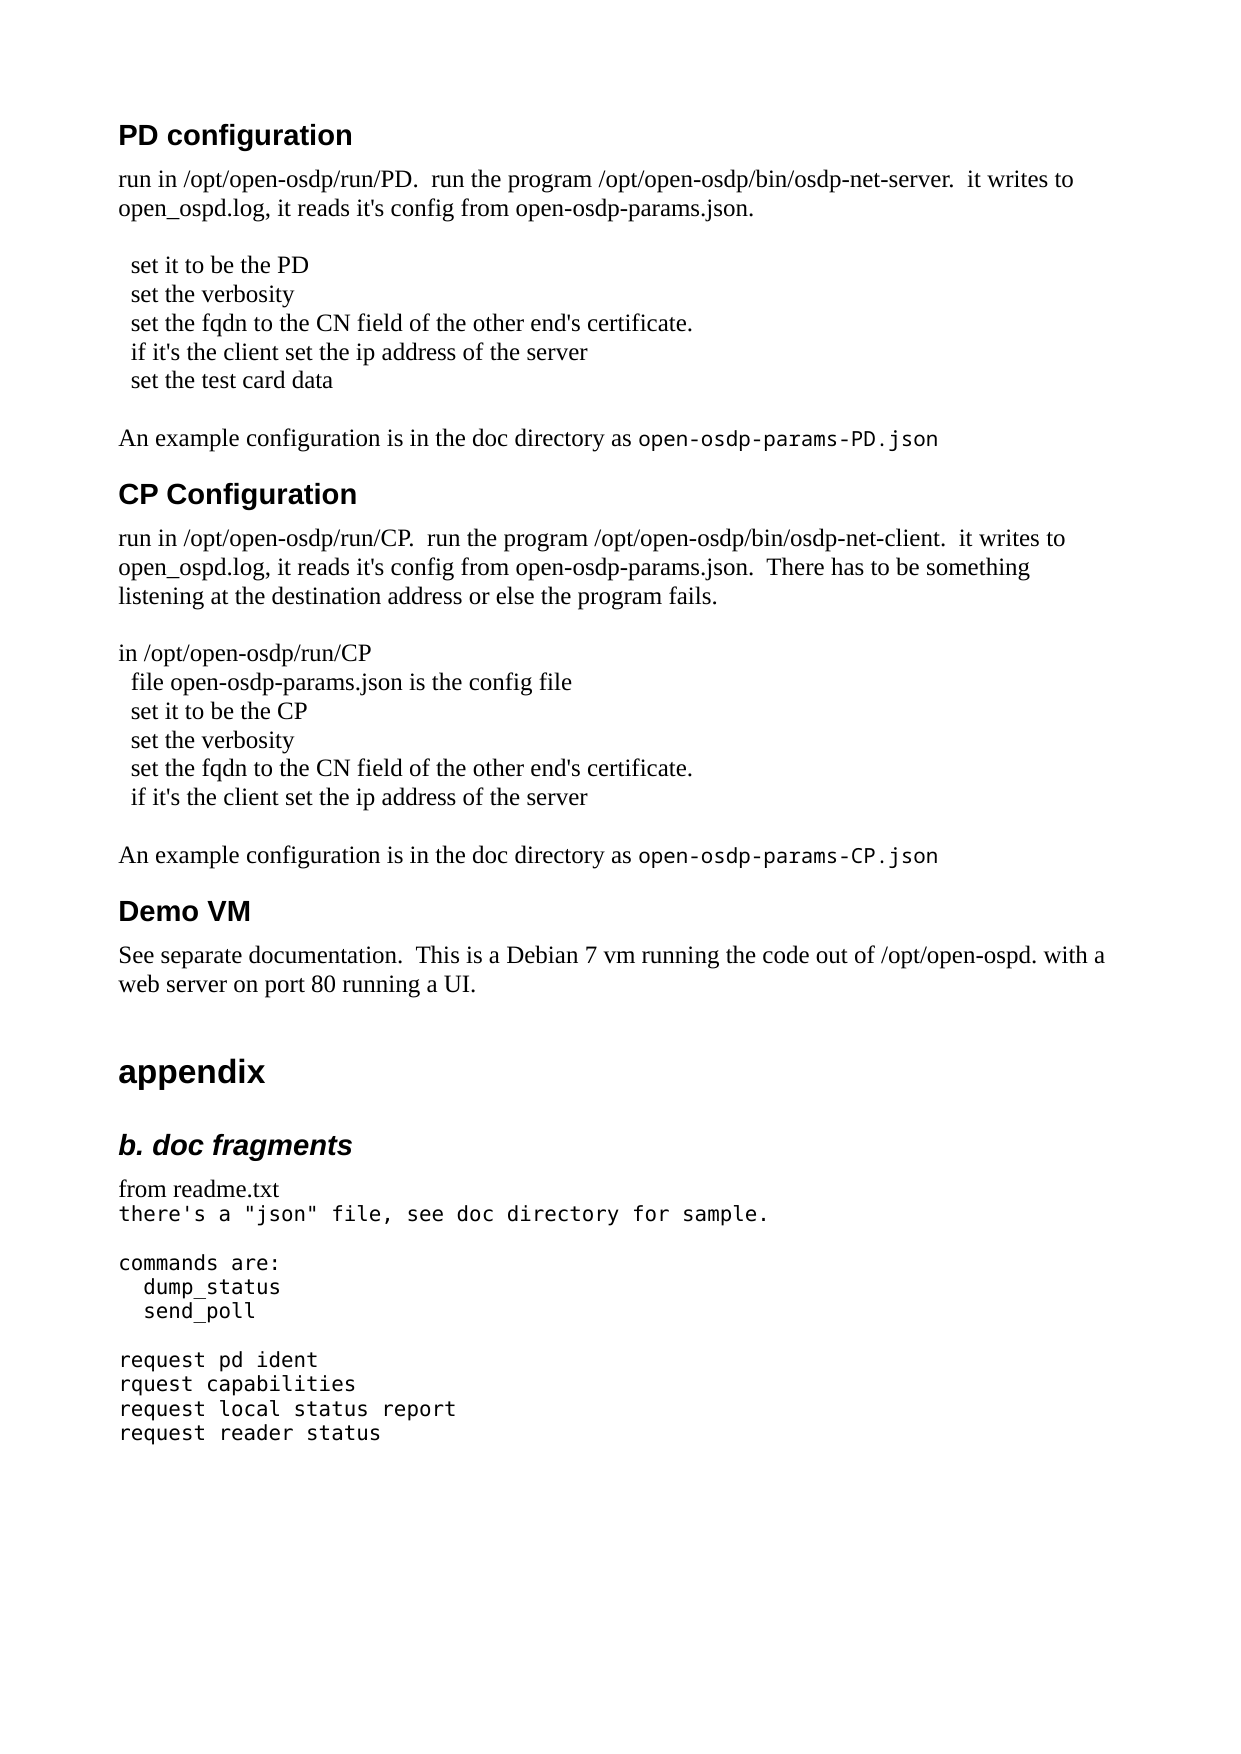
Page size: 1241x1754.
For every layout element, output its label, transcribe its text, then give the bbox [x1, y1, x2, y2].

subtitle Demo VM [118, 894, 1122, 928]
text request pd ident [118, 1348, 1122, 1372]
text there's a "json" file, see doc directory for sample. [118, 1202, 1122, 1227]
text request reader status [118, 1421, 1122, 1445]
subtitle appendix [118, 1051, 1122, 1090]
text set the test card data [118, 365, 1122, 394]
subtitle PD configuration [118, 118, 1122, 152]
text file open-osdp-params.json is the config file [118, 667, 1122, 696]
text commands are: [118, 1251, 1122, 1275]
text See separate documentation. This is a Debian 7 vm running the code out of /opt/open-ospd. with a web server on port 80 running a UI. [118, 940, 1122, 998]
text set the verbosity [118, 279, 1122, 308]
text if it's the client set the ip address of the server [118, 337, 1122, 365]
text send_poll [118, 1299, 1122, 1324]
text run in /opt/open-osdp/run/PD. run the program /opt/open-osdp/bin/osdp-net-server. it writes to open_ospd.log, it reads it's config from open-osdp-params.json. [118, 164, 1122, 222]
subtitle CP Configuration [118, 477, 1122, 511]
text set it to be the CP [118, 696, 1122, 725]
text set the fqdn to the CN field of the other end's certificate. [118, 308, 1122, 337]
text request local status report [118, 1397, 1122, 1421]
text set it to be the PD [118, 250, 1122, 279]
text dump_status [118, 1275, 1122, 1299]
text set the verbosity [118, 725, 1122, 753]
text run in /opt/open-osdp/run/CP. run the program /opt/open-osdp/bin/osdp-net-client. it writes to open_ospd.log, it reads it's config from open-osdp-params.json. There has to be something listening at the destination address or else the program fails. [118, 523, 1122, 610]
text from readme.txt [118, 1174, 1122, 1202]
text set the fqdn to the CN field of the other end's certificate. [118, 753, 1122, 782]
text if it's the client set the ip address of the server [118, 782, 1122, 811]
text in /opt/open-osdp/run/CP [118, 638, 1122, 667]
text An example configuration is in the doc directory as open-osdp-params-CP.json [118, 840, 1122, 869]
text rquest capabilities [118, 1372, 1122, 1397]
text An example configuration is in the doc directory as open-osdp-params-PD.json [118, 423, 1122, 452]
subtitle b. doc fragments [118, 1128, 1122, 1161]
